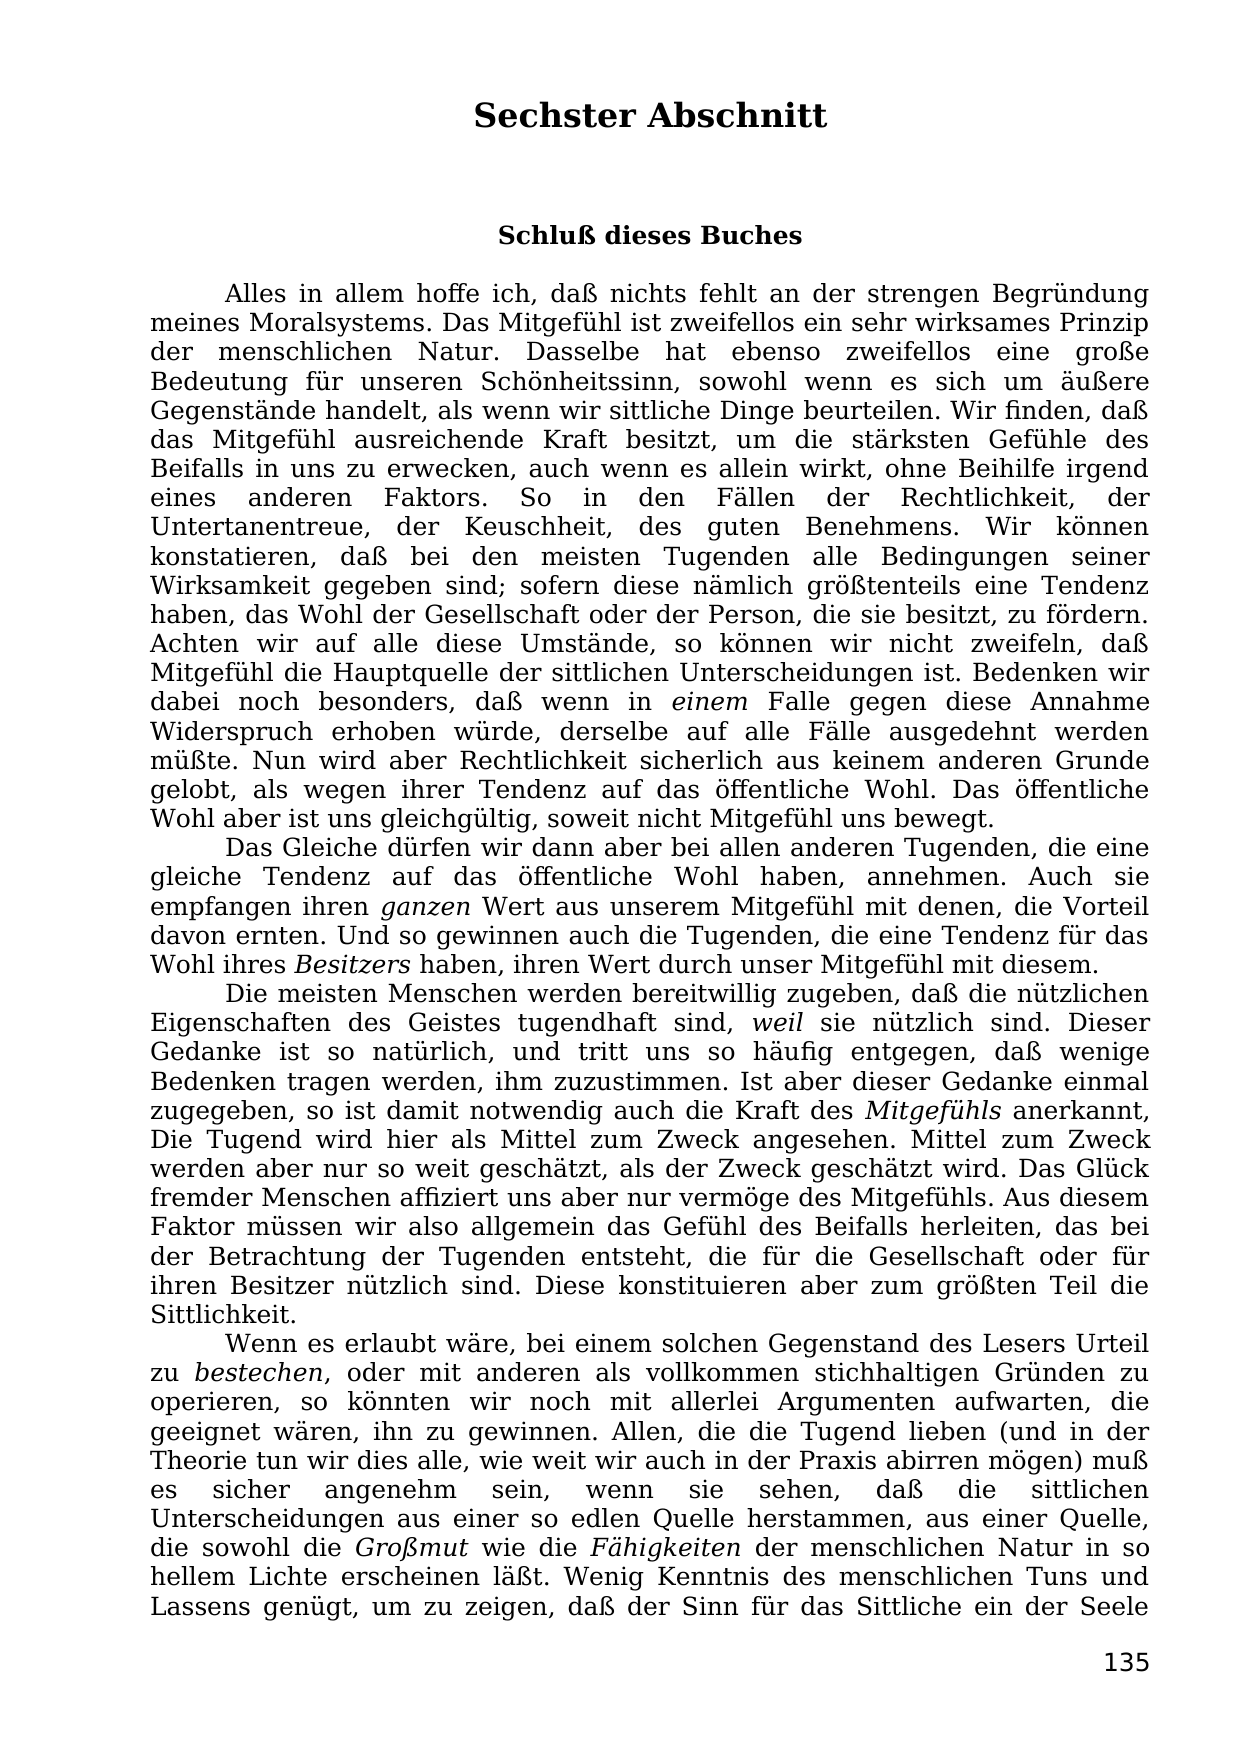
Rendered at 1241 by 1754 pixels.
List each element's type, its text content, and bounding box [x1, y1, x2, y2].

text Das Gleiche dürfen wir dann aber bei allen anderen Tugenden, die eine gleiche Tendenz auf das öffentliche Wohl haben, annehmen. Auch sie empfangen ihren ganzen Wert aus unserem Mitgefühl mit denen, die Vorteil davon ernten. Und so gewinnen auch die Tugenden, die eine Tendenz für das Wohl ihres Besitzers haben, ihren Wert durch unser Mitgefühl mit diesem. [150, 833, 1151, 979]
text Die meisten Menschen werden bereitwillig zugeben, daß die nützlichen Eigenschaften des Geistes tugendhaft sind, weil sie nützlich sind. Dieser Gedanke ist so natürlich, und tritt uns so häufig entgegen, daß wenige Bedenken tragen werden, ihm zuzustimmen. Ist aber dieser Gedanke einmal zugegeben, so ist damit notwendig auch die Kraft des Mitgefühls anerkannt, Die Tugend wird hier als Mittel zum Zweck angesehen. Mittel zum Zweck werden aber nur so weit geschätzt, als der Zweck geschätzt wird. Das Glück fremder Menschen afﬁziert uns aber nur vermöge des Mitgefühls. Aus diesem Faktor müssen wir also allgemein das Gefühl des Beifalls herleiten, das bei der Betrachtung der Tugenden entsteht, die für die Gesellschaft oder für ihren Besitzer nützlich sind. Diese konstituieren aber zum größten Teil die Sittlichkeit. [150, 979, 1151, 1329]
text Sechster Abschnitt [150, 75, 1151, 135]
text Wenn es erlaubt wäre, bei einem solchen Gegenstand des Lesers Urteil zu bestechen, oder mit anderen als vollkommen stichhaltigen Gründen zu operieren, so könnten wir noch mit allerlei Argumenten aufwarten‚ die geeignet wären, ihn zu gewinnen. Allen, die die Tugend lieben (und in der Theorie tun wir dies alle, wie weit wir auch in der Praxis abirren mögen) muß es sicher angenehm sein, wenn sie sehen, daß die sittlichen Unterscheidungen aus einer so edlen Quelle herstammen, aus einer Quelle, die sowohl die Großmut wie die Fähigkeiten der menschlichen Natur in so hellem Lichte erscheinen läßt. Wenig Kenntnis des menschlichen Tuns und Lassens genügt, um zu zeigen, daß der Sinn für das Sittliche ein der Seele [150, 1329, 1151, 1621]
text Schluß dieses Buches [150, 192, 1151, 250]
text Alles in allem hoffe ich, daß nichts fehlt an der strengen Begründung meines Moralsystems. Das Mitgefühl ist zweifellos ein sehr wirksames Prinzip der menschlichen Natur. Dasselbe hat ebenso zweifellos eine große Bedeutung für unseren Schönheitssinn, sowohl wenn es sich um äußere Gegenstände handelt, als wenn wir sittliche Dinge beurteilen. Wir ﬁnden, daß das Mitgefühl ausreichende Kraft besitzt, um die stärksten Gefühle des Beifalls in uns zu erwecken, auch wenn es allein wirkt, ohne Beihilfe irgend eines anderen Faktors. So in den Fällen der Rechtlichkeit, der Untertanentreue, der Keuschheit, des guten Benehmens. Wir können konstatieren, daß bei den meisten Tugenden alle Bedingungen seiner Wirksamkeit gegeben sind; sofern diese nämlich größtenteils eine Tendenz haben, das Wohl der Gesellschaft oder der Person, die sie besitzt, zu fördern. Achten wir auf alle diese Umstände, so können wir nicht zweifeln, daß Mitgefühl die Hauptquelle der sittlichen Unterscheidungen ist. Bedenken wir dabei noch besonders, daß wenn in einem Falle gegen diese Annahme Widerspruch erhoben würde, derselbe auf alle Fälle ausgedehnt werden müßte. Nun wird aber Rechtlichkeit sicherlich aus keinem anderen Grunde gelobt, als wegen ihrer Tendenz auf das öffentliche Wohl. Das öffentliche Wohl aber ist uns gleichgültig, soweit nicht Mitgefühl uns bewegt. [150, 279, 1151, 833]
